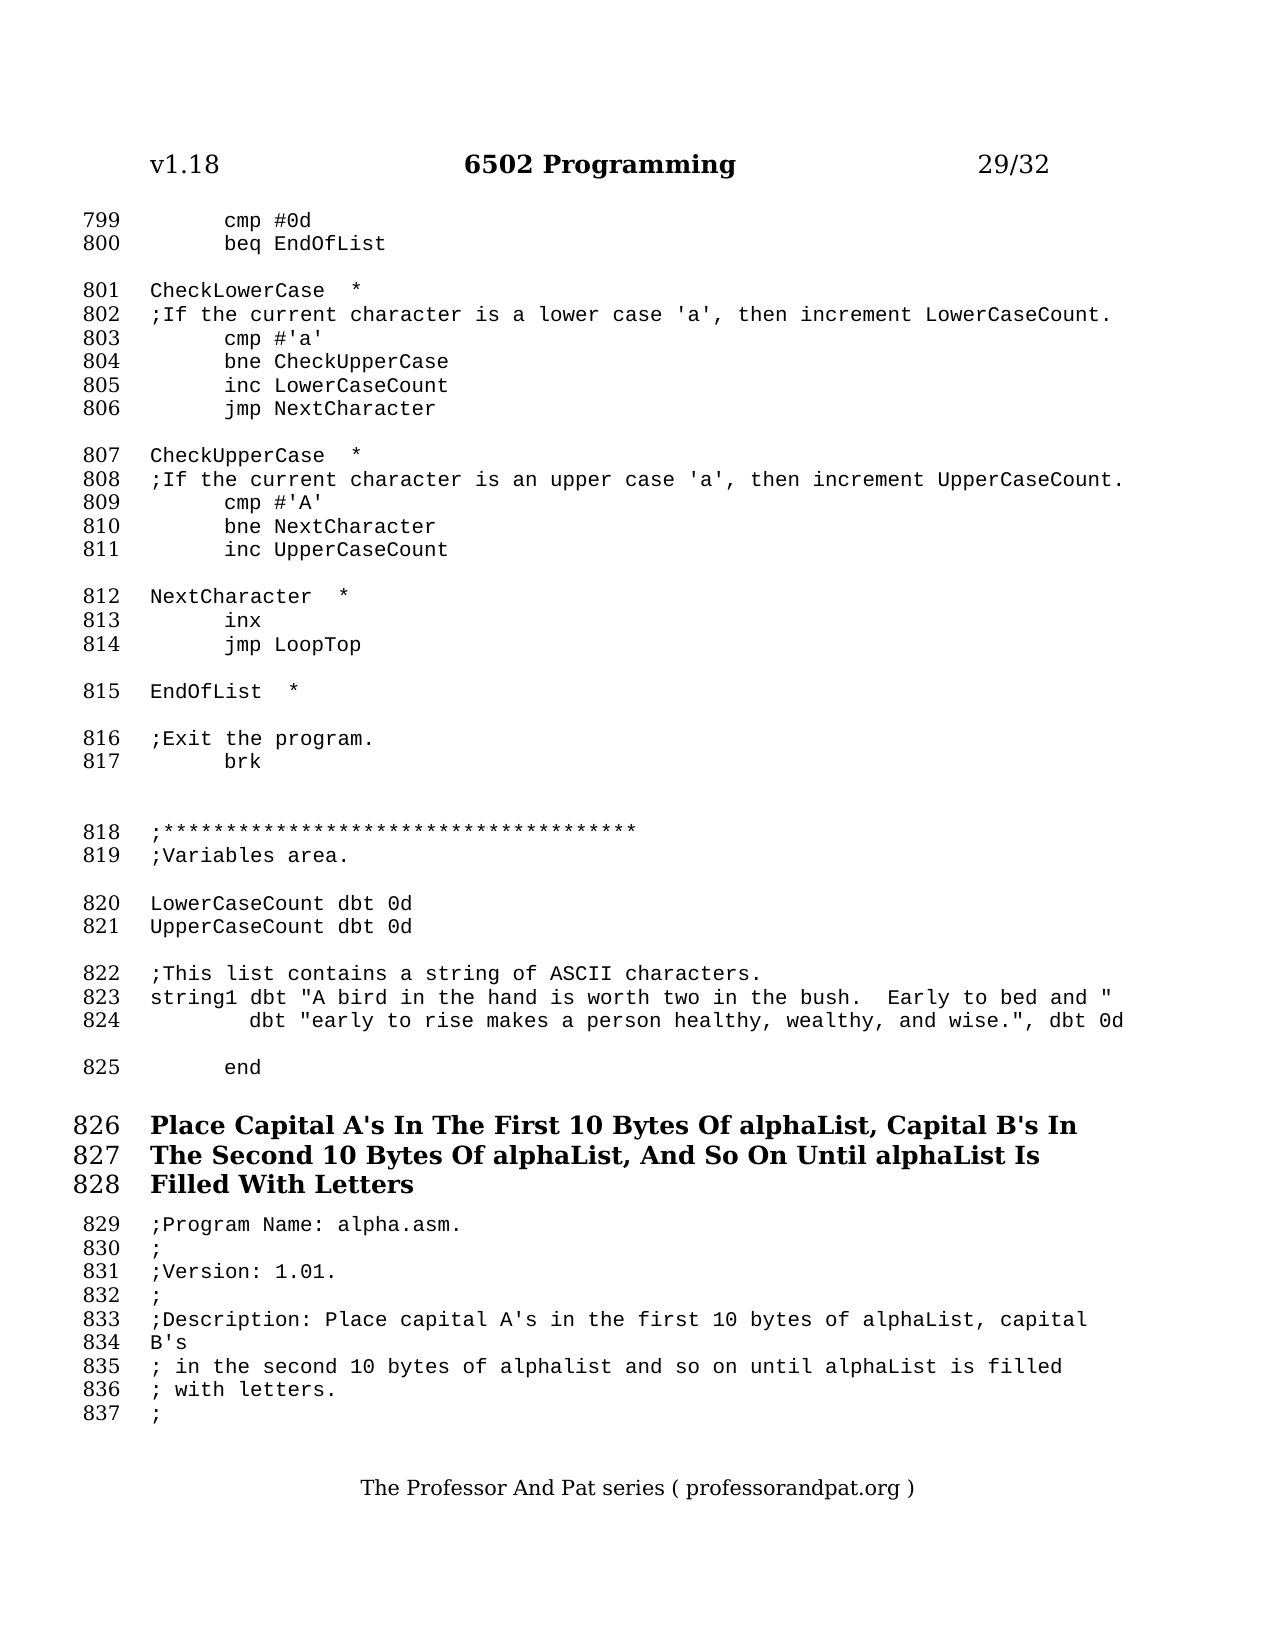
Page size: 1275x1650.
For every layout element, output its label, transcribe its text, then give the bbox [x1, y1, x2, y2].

text ;If the current character is a lower case 'a', then increment LowerCaseCount. [150, 304, 1125, 328]
text ; in the second 10 bytes of alphalist and so on until alphaList is filled [150, 1356, 1125, 1379]
text end [150, 1057, 1125, 1081]
text string1 dbt "A bird in the hand is worth two in the bush. Early to bed and " [150, 987, 1125, 1010]
text ;If the current character is an upper case 'a', then increment UpperCaseCount. [150, 469, 1125, 492]
text jmp LoopTop [150, 634, 1125, 657]
text UpperCaseCount dbt 0d [150, 916, 1125, 940]
text ; [150, 1403, 1125, 1426]
text jmp NextCharacter [150, 398, 1125, 422]
text ; [150, 1238, 1125, 1262]
text inc UpperCaseCount [150, 539, 1125, 563]
text EndOfList * [150, 681, 1125, 704]
text dbt "early to rise makes a person healthy, wealthy, and wise.", dbt 0d [150, 1010, 1125, 1034]
text ;Exit the program. [150, 728, 1125, 751]
text bne NextCharacter [150, 516, 1125, 539]
text inc LowerCaseCount [150, 375, 1125, 398]
text brk [150, 751, 1125, 775]
text ; with letters. [150, 1379, 1125, 1403]
text ;Description: Place capital A's in the first 10 bytes of alphaList, capital B's [150, 1309, 1125, 1356]
text inx [150, 610, 1125, 634]
text beq EndOfList [150, 233, 1125, 257]
text NextCharacter * [150, 587, 1125, 610]
text ;************************************** [150, 822, 1125, 846]
text ;This list contains a string of ASCII characters. [150, 963, 1125, 987]
text cmp #'a' [150, 328, 1125, 351]
subtitle Place Capital A's In The First 10 Bytes Of alphaList, Capital B's In The Second 10 Bytes Of alphaList, And So On Until alphaList Is Filled With Letters [150, 1111, 1125, 1199]
text ;Variables area. [150, 846, 1125, 869]
text bne CheckUpperCase [150, 351, 1125, 375]
text CheckUpperCase * [150, 445, 1125, 469]
text ; [150, 1285, 1125, 1309]
text cmp #'A' [150, 492, 1125, 516]
text cmp #0d [150, 210, 1125, 233]
text ;Program Name: alpha.asm. [150, 1214, 1125, 1238]
text LowerCaseCount dbt 0d [150, 893, 1125, 916]
text CheckLowerCase * [150, 281, 1125, 304]
text ;Version: 1.01. [150, 1262, 1125, 1285]
